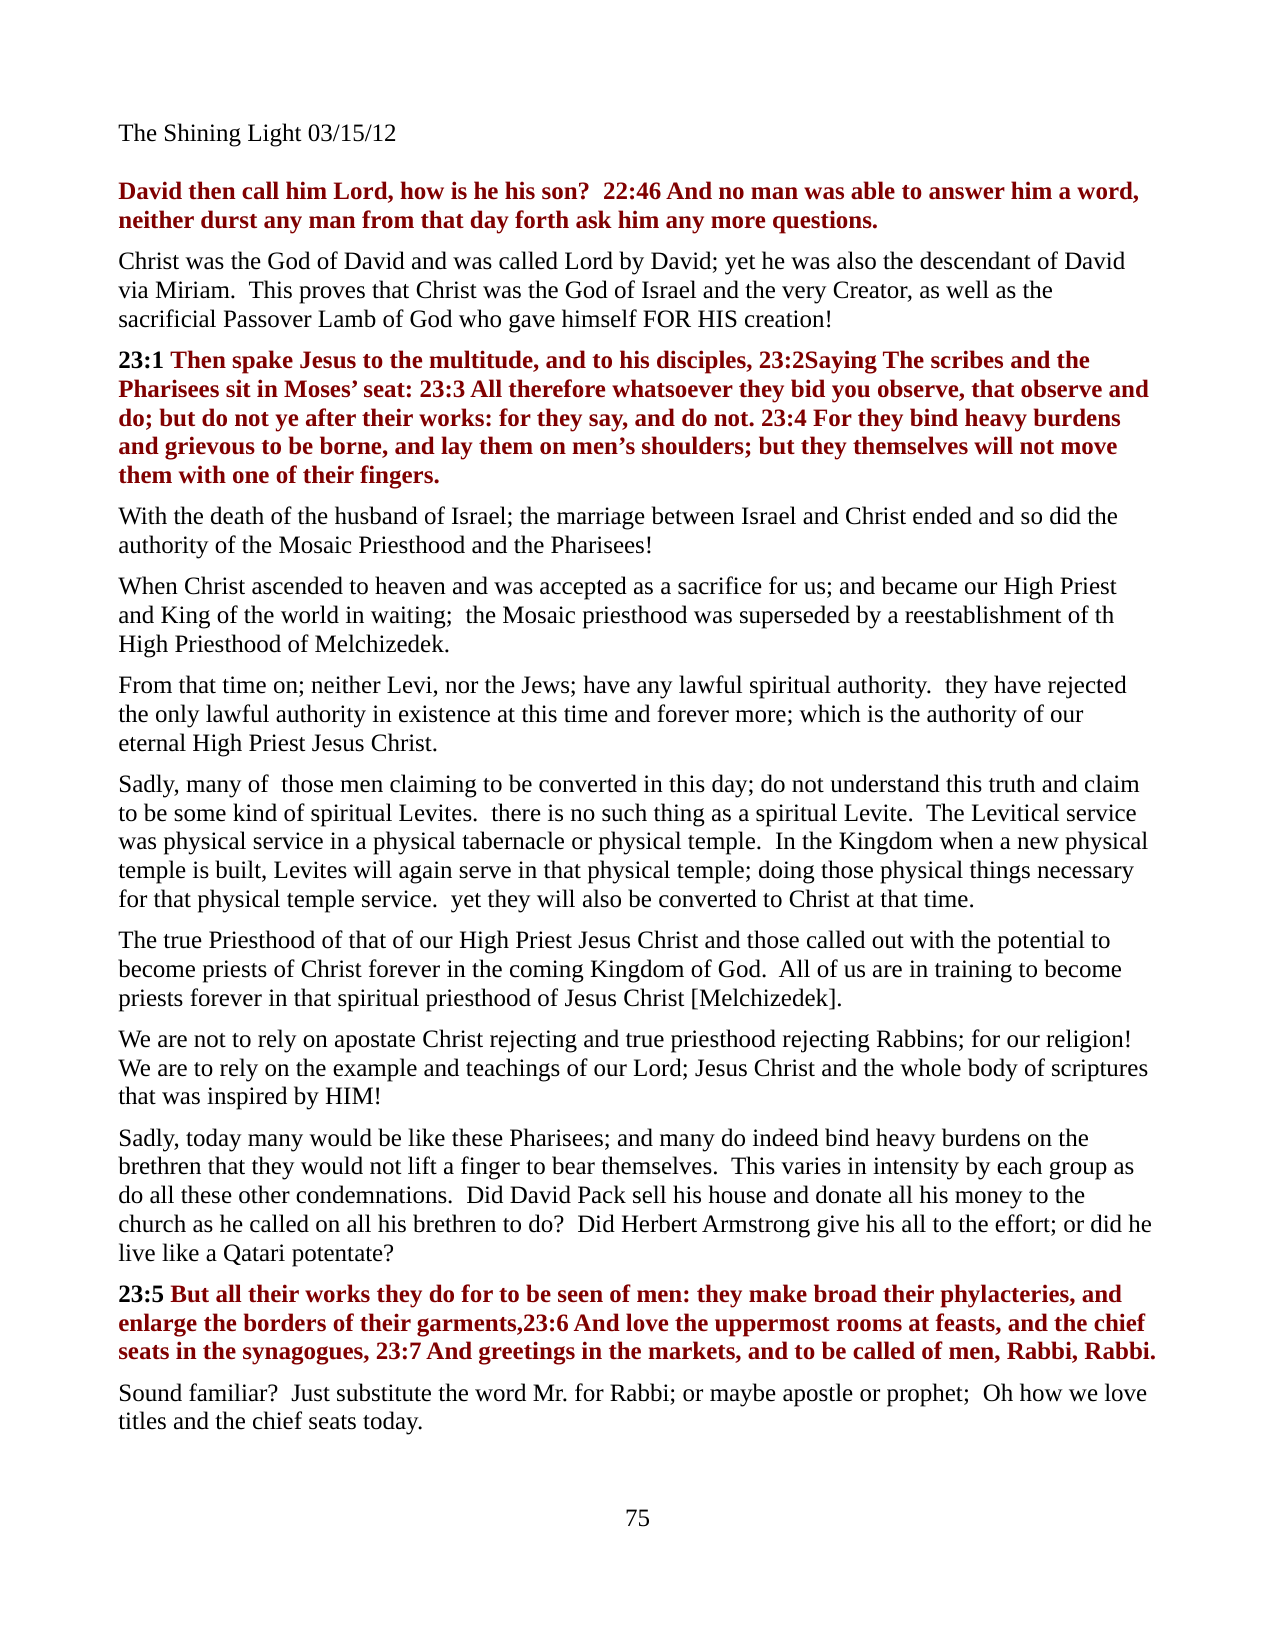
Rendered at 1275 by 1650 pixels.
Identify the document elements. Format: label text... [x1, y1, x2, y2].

text Christ was the God of David and was called Lord by David; yet he was also the descendant of David via Miriam. This proves that Christ was the God of Israel and the very Creator, as well as the sacrificial Passover Lamb of God who gave himself FOR HIS creation! [118, 246, 1157, 333]
text Sadly, today many would be like these Pharisees; and many do indeed bind heavy burdens on the brethren that they would not lift a finger to bear themselves. This varies in intensity by each group as do all these other condemnations. Did David Pack sell his house and donate all his money to the church as he called on all his brethren to do? Did Herbert Armstrong give his all to the effort; or did he live like a Qatari potentate? [118, 1123, 1157, 1266]
text David then call him Lord, how is he his son? 22:46 And no man was able to answer him a word, neither durst any man from that day forth ask him any more questions. [118, 176, 1157, 234]
text The true Priesthood of that of our High Priest Jesus Christ and those called out with the potential to become priests of Christ forever in the coming Kingdom of God. All of us are in training to become priests forever in that spiritual priesthood of Jesus Christ [Melchizedek]. [118, 925, 1157, 1011]
text With the death of the husband of Israel; the marriage between Israel and Christ ended and so did the authority of the Mosaic Priesthood and the Pharisees! [118, 501, 1157, 559]
text Sound familiar? Just substitute the word Mr. for Rabbi; or maybe apostle or prophet; Oh how we love titles and the chief seats today. [118, 1378, 1157, 1435]
text 23:1 Then spake Jesus to the multitude, and to his disciples, 23:2Saying The scribes and the Pharisees sit in Moses’ seat: 23:3 All therefore whatsoever they bid you observe, that observe and do; but do not ye after their works: for they say, and do not. 23:4 For they bind heavy burdens and grievous to be borne, and lay them on men’s shoulders; but they themselves will not move them with one of their fingers. [118, 345, 1157, 489]
text 23:5 But all their works they do for to be seen of men: they make broad their phylacteries, and enlarge the borders of their garments,23:6 And love the uppermost rooms at feasts, and the chief seats in the synagogues, 23:7 And greetings in the markets, and to be called of men, Rabbi, Rabbi. [118, 1279, 1157, 1365]
text We are not to rely on apostate Christ rejecting and true priesthood rejecting Rabbins; for our religion! We are to rely on the example and teachings of our Lord; Jesus Christ and the whole body of scriptures that was inspired by HIM! [118, 1024, 1157, 1110]
text Sadly, many of those men claiming to be converted in this day; do not understand this truth and claim to be some kind of spiritual Levites. there is no such thing as a spiritual Levite. The Levitical service was physical service in a physical tabernacle or physical temple. In the Kingdom when a new physical temple is built, Levites will again serve in that physical temple; doing those physical things necessary for that physical temple service. yet they will also be converted to Christ at that time. [118, 769, 1157, 913]
text From that time on; neither Levi, nor the Jews; have any lawful spiritual authority. they have rejected the only lawful authority in existence at this time and forever more; which is the authority of our eternal High Priest Jesus Christ. [118, 670, 1157, 756]
text When Christ ascended to heaven and was accepted as a sacrifice for us; and became our High Priest and King of the world in waiting; the Mosaic priesthood was superseded by a reestablishment of th High Priesthood of Melchizedek. [118, 571, 1157, 658]
